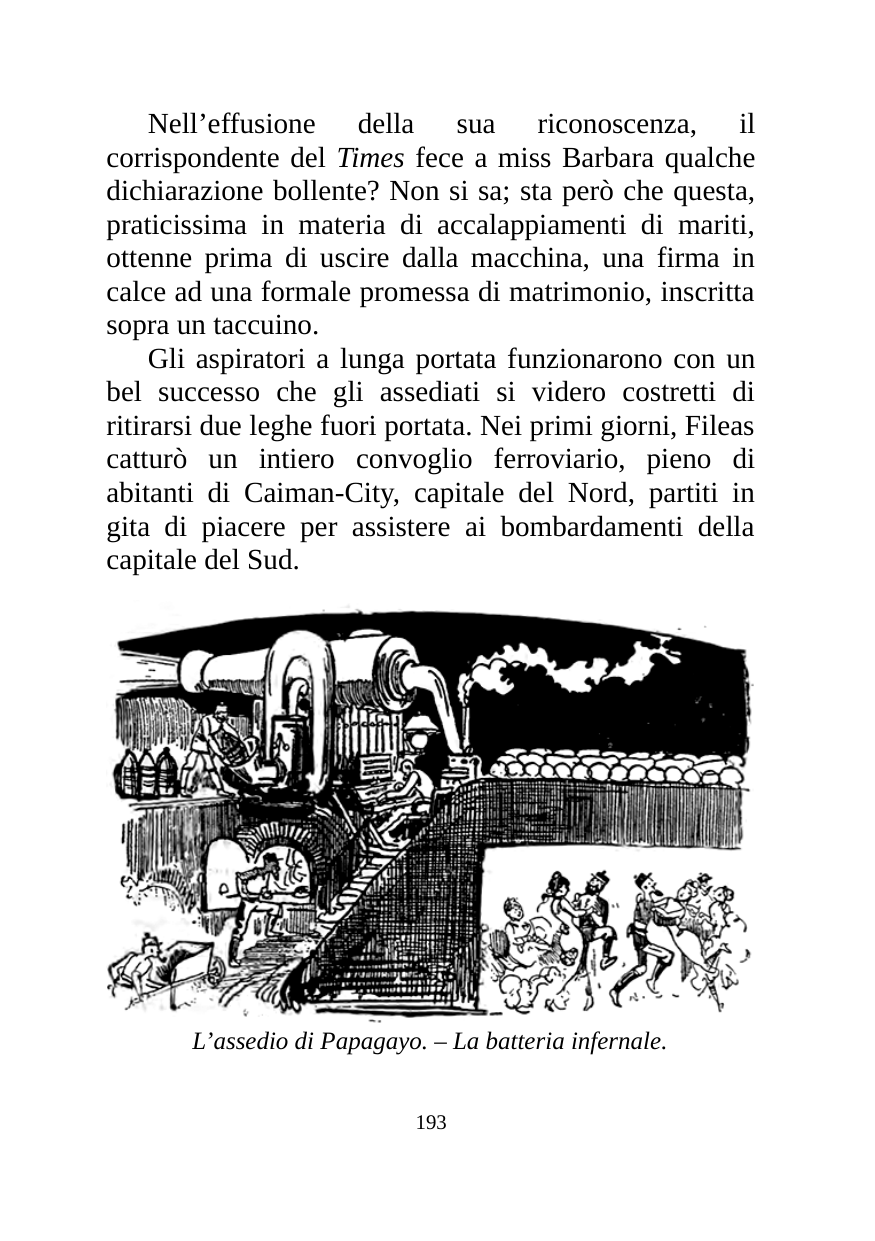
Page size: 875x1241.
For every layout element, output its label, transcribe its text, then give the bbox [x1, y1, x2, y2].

text L’assedio di Papagayo. – La batteria infernale. [106, 1026, 756, 1054]
picture [106, 600, 756, 1026]
text Nell’effusione della sua riconoscenza, il corrispondente del Times fece a miss Barbara qualche dichiarazione bollente? Non si sa; sta però che questa, praticissima in materia di accalappiamenti di mariti, ottenne prima di uscire dalla macchina, una firma in calce ad una formale promessa di matrimonio, inscritta sopra un taccuino. [106, 106, 756, 341]
text Gli aspiratori a lunga portata funzionarono con un bel successo che gli assediati si videro costretti di ritirarsi due leghe fuori portata. Nei primi giorni, Fileas catturò un intiero convoglio ferroviario, pieno di abitanti di Caiman-City, capitale del Nord, partiti in gita di piacere per assistere ai bombardamenti della capitale del Sud. [106, 341, 756, 576]
